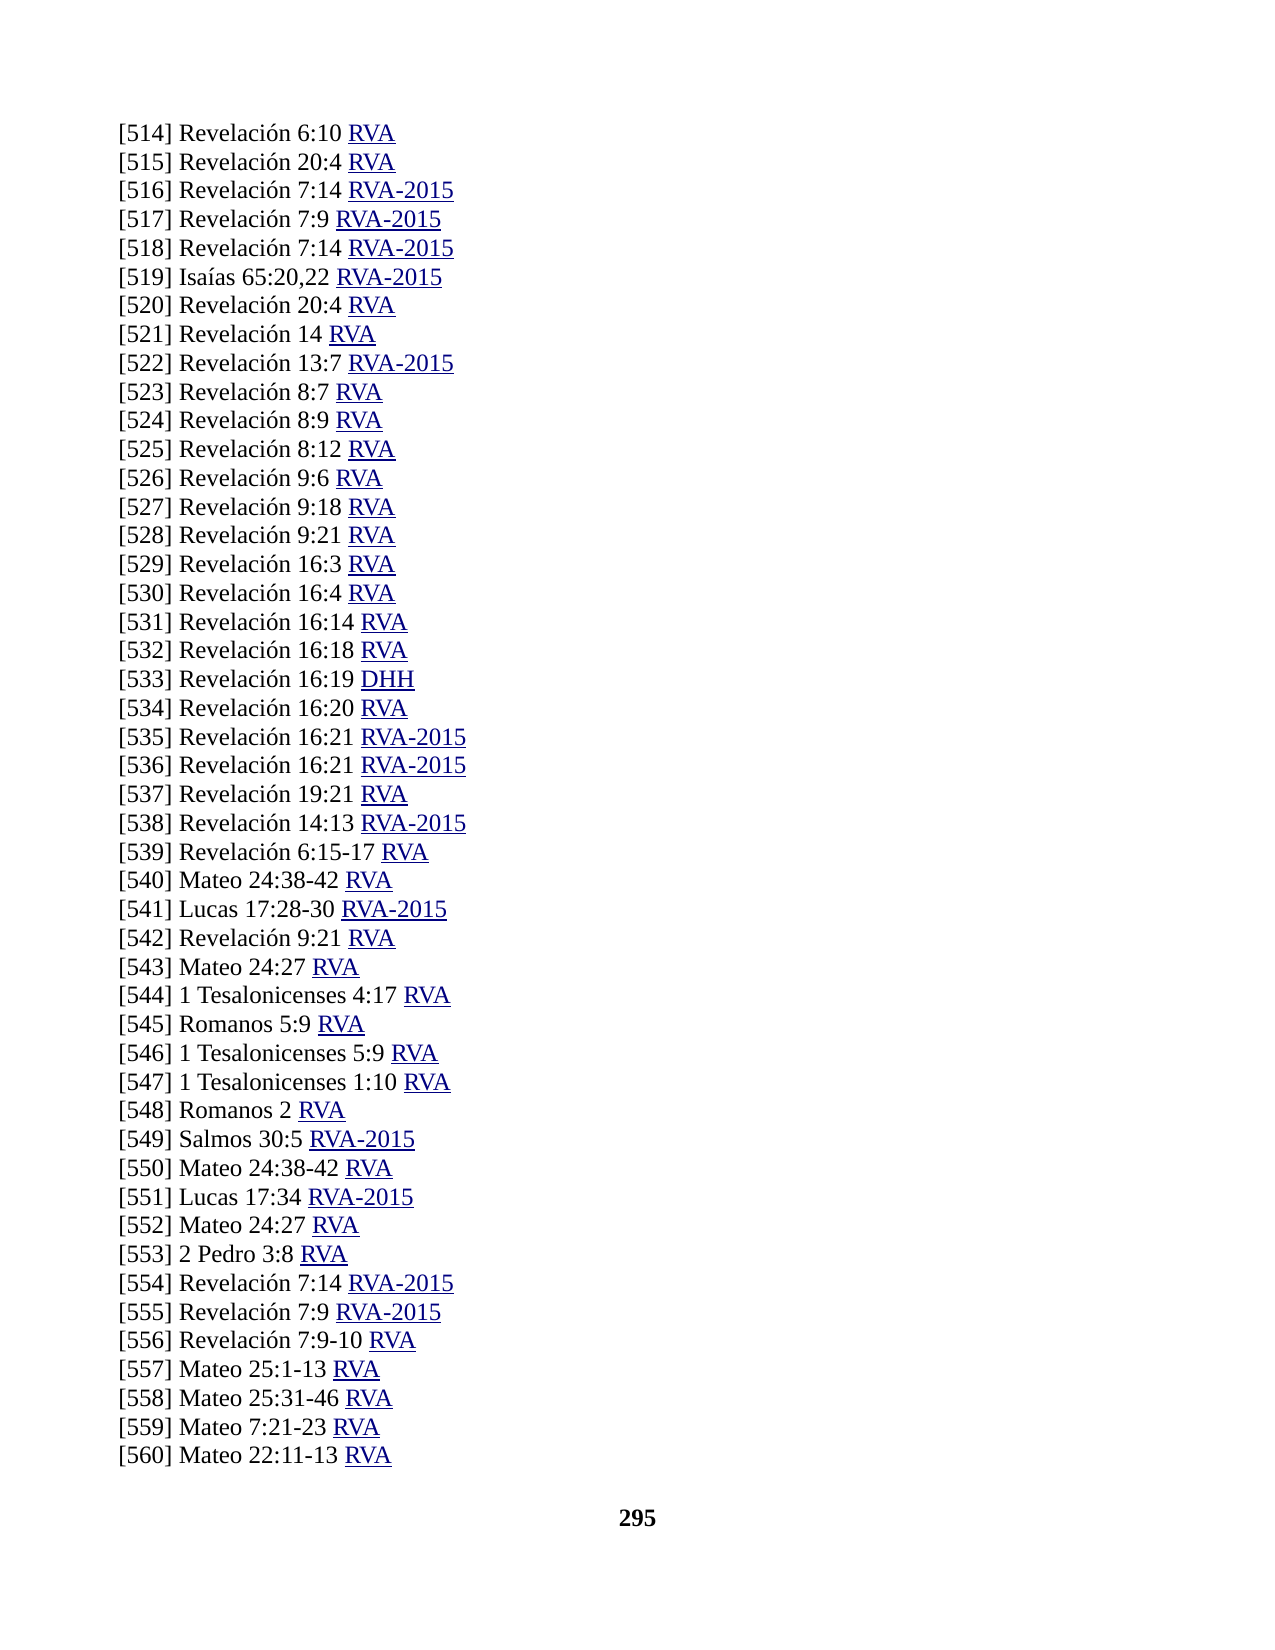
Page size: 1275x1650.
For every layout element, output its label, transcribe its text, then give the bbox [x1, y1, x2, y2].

text Mateo 22:11-13 RVA [118, 1441, 1157, 1469]
text Revelación 8:12 RVA [118, 434, 1157, 463]
text Revelación 6:15-17 RVA [118, 837, 1157, 866]
text Revelación 7:9 RVA-2015 [118, 204, 1157, 233]
text Revelación 9:21 RVA [118, 521, 1157, 549]
text Revelación 20:4 RVA [118, 147, 1157, 176]
text Mateo 24:38-42 RVA [118, 1153, 1157, 1182]
text Revelación 7:14 RVA-2015 [118, 1268, 1157, 1297]
text Revelación 9:18 RVA [118, 492, 1157, 521]
text Revelación 7:9-10 RVA [118, 1326, 1157, 1354]
text Revelación 14 RVA [118, 319, 1157, 348]
text Lucas 17:34 RVA-2015 [118, 1182, 1157, 1211]
text Revelación 7:14 RVA-2015 [118, 233, 1157, 262]
text Revelación 6:10 RVA [118, 118, 1157, 147]
text Revelación 9:21 RVA [118, 923, 1157, 952]
text Mateo 7:21-23 RVA [118, 1412, 1157, 1441]
text Revelación 19:21 RVA [118, 779, 1157, 808]
text Romanos 5:9 RVA [118, 1009, 1157, 1038]
text Mateo 25:31-46 RVA [118, 1383, 1157, 1412]
text Isaías 65:20,22 RVA-2015 [118, 262, 1157, 291]
text Revelación 16:21 RVA-2015 [118, 722, 1157, 751]
text 2 Pedro 3:8 RVA [118, 1239, 1157, 1268]
text Revelación 14:13 RVA-2015 [118, 808, 1157, 837]
text Mateo 24:38-42 RVA [118, 866, 1157, 894]
text Revelación 8:9 RVA [118, 406, 1157, 434]
text Revelación 13:7 RVA-2015 [118, 348, 1157, 377]
text 1 Tesalonicenses 1:10 RVA [118, 1067, 1157, 1096]
text Revelación 16:19 DHH [118, 664, 1157, 693]
text Revelación 16:20 RVA [118, 693, 1157, 722]
text Revelación 8:7 RVA [118, 377, 1157, 406]
text Revelación 16:21 RVA-2015 [118, 751, 1157, 779]
text Mateo 24:27 RVA [118, 952, 1157, 981]
text Revelación 7:9 RVA-2015 [118, 1297, 1157, 1326]
text Mateo 25:1-13 RVA [118, 1354, 1157, 1383]
text Revelación 20:4 RVA [118, 291, 1157, 319]
text Revelación 9:6 RVA [118, 463, 1157, 492]
text Revelación 16:4 RVA [118, 578, 1157, 607]
text 1 Tesalonicenses 4:17 RVA [118, 981, 1157, 1009]
text Revelación 16:18 RVA [118, 636, 1157, 664]
text Revelación 16:14 RVA [118, 607, 1157, 636]
text Lucas 17:28-30 RVA-2015 [118, 894, 1157, 923]
text Salmos 30:5 RVA-2015 [118, 1124, 1157, 1153]
text Revelación 7:14 RVA-2015 [118, 176, 1157, 204]
text Revelación 16:3 RVA [118, 549, 1157, 578]
text Romanos 2 RVA [118, 1096, 1157, 1124]
text 1 Tesalonicenses 5:9 RVA [118, 1038, 1157, 1067]
text Mateo 24:27 RVA [118, 1211, 1157, 1239]
